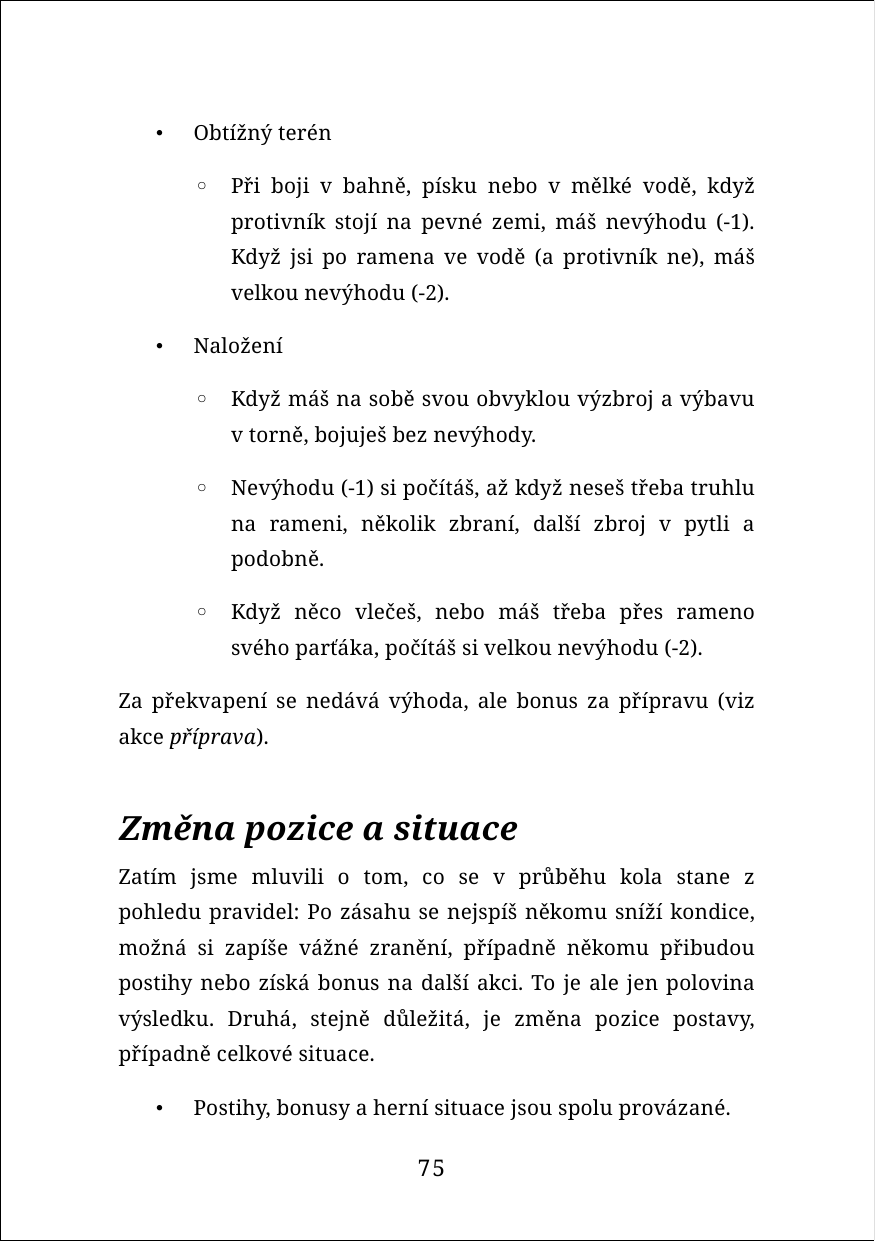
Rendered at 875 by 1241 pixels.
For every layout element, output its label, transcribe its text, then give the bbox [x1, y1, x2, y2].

list Naložení [156, 331, 756, 360]
list Obtížný terén [156, 118, 756, 147]
list Při boji v bahně, písku nebo v mělké vodě, když protivník stojí na pevné zemi, máš nevýhodu (-1). Když jsi po ramena ve vodě (a protivník ne), máš velkou nevýhodu (-2). [193, 171, 756, 306]
subtitle Změna pozice a situace [118, 804, 756, 850]
text Za překvapení se nedává výhoda, ale bonus za přípravu (viz akce příprava). [118, 686, 756, 750]
list Když něco vlečeš, nebo máš třeba přes rameno svého parťáka, počítáš si velkou nevýhodu (-2). [193, 597, 756, 661]
list Nevýhodu (-1) si počítáš, až když neseš třeba truhlu na rameni, několik zbraní, další zbroj v pytli a podobně. [193, 473, 756, 573]
text Zatím jsme mluvili o tom, co se v průběhu kola stane z pohledu pravidel: Po zásahu se nejspíš někomu sníží kondice, možná si zapíše vážné zranění, případně někomu přibudou postihy nebo získá bonus na další akci. To je ale jen polovina výsledku. Druhá, stejně důležitá, je změna pozice postavy, případně celkové situace. [118, 862, 756, 1068]
list Postihy, bonusy a herní situace jsou spolu provázané. [156, 1093, 756, 1121]
list Když máš na sobě svou obvyklou výzbroj a výbavu v torně, bojuješ bez nevýhody. [193, 384, 756, 448]
